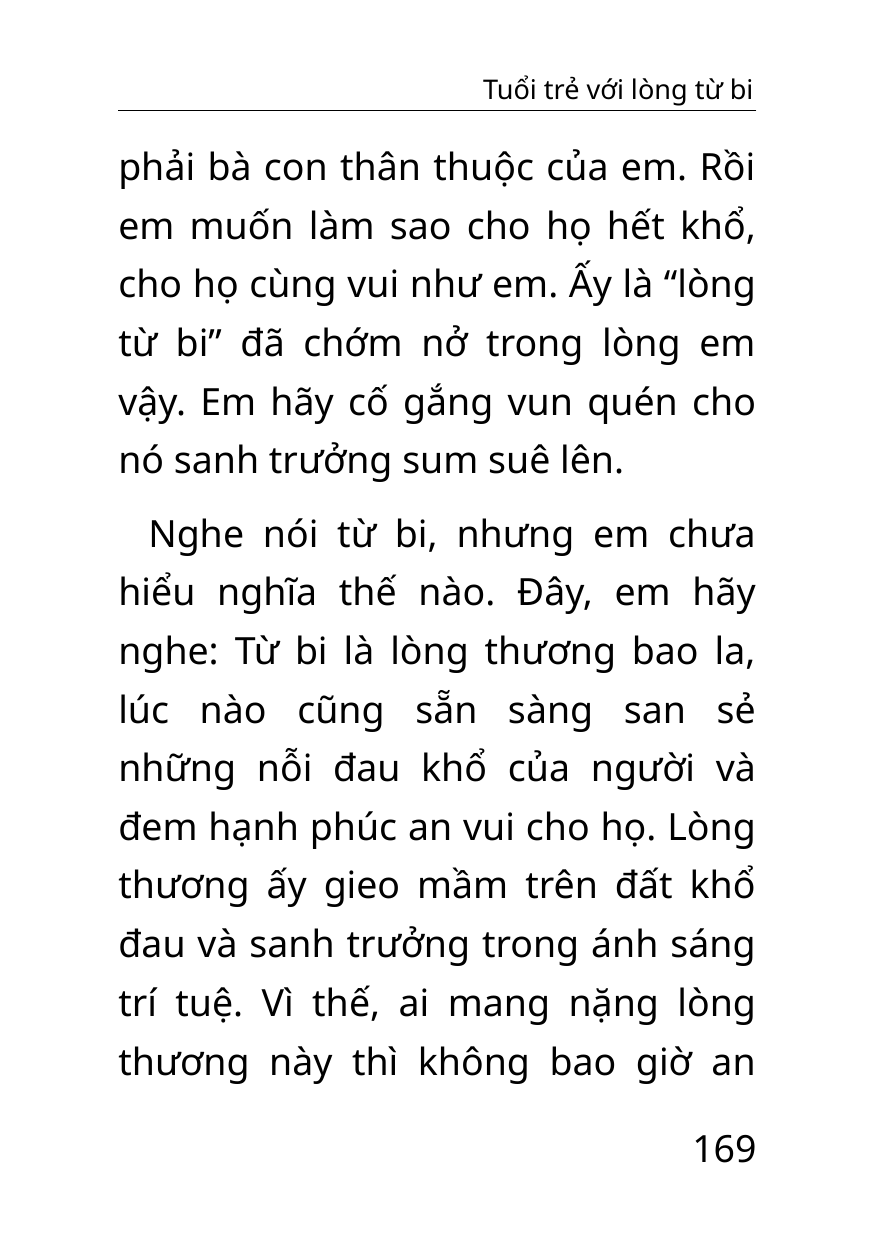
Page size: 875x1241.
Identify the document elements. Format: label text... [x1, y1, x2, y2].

text Nghe nói từ bi, nhưng em chưa hiểu nghĩa thế nào. Ðây, em hãy nghe: Từ bi là lòng thương bao la, lúc nào cũng sẵn sàng san sẻ những nỗi đau khổ của người và đem hạnh phúc an vui cho họ. Lòng thương ấy gieo mầm trên đất khổ đau và sanh trưởng trong ánh sáng trí tuệ. Vì thế, ai mang nặng lòng thương này thì không bao giờ an [118, 507, 756, 1086]
text phải bà con thân thuộc của em. Rồi em muốn làm sao cho họ hết khổ, cho họ cùng vui như em. Ấy là “lòng từ bi” đã chớm nở trong lòng em vậy. Em hãy cố gắng vun quén cho nó sanh trưởng sum suê lên. [118, 141, 756, 485]
